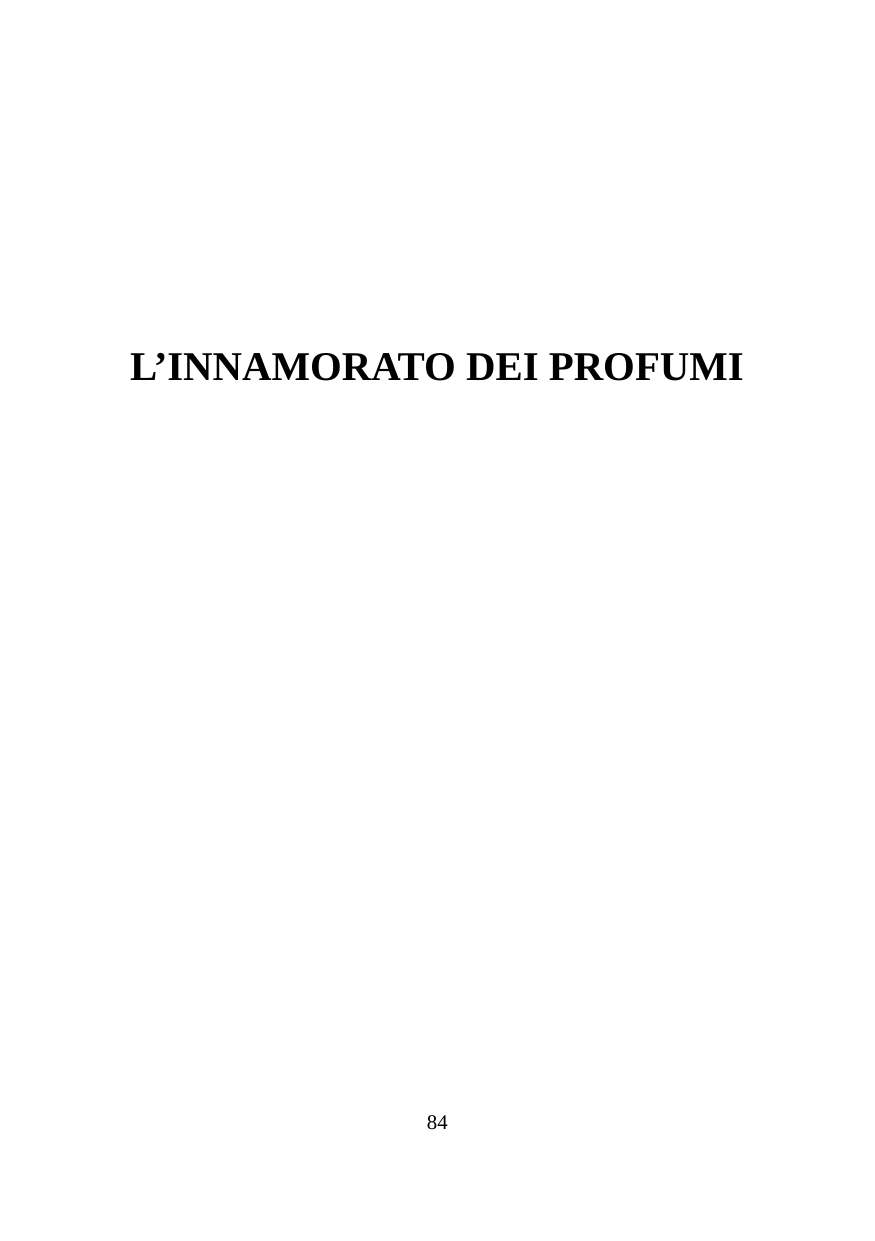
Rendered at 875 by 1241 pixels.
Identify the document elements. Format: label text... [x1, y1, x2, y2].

subtitle L’INNAMORATO DEI PROFUMI [106, 342, 768, 389]
